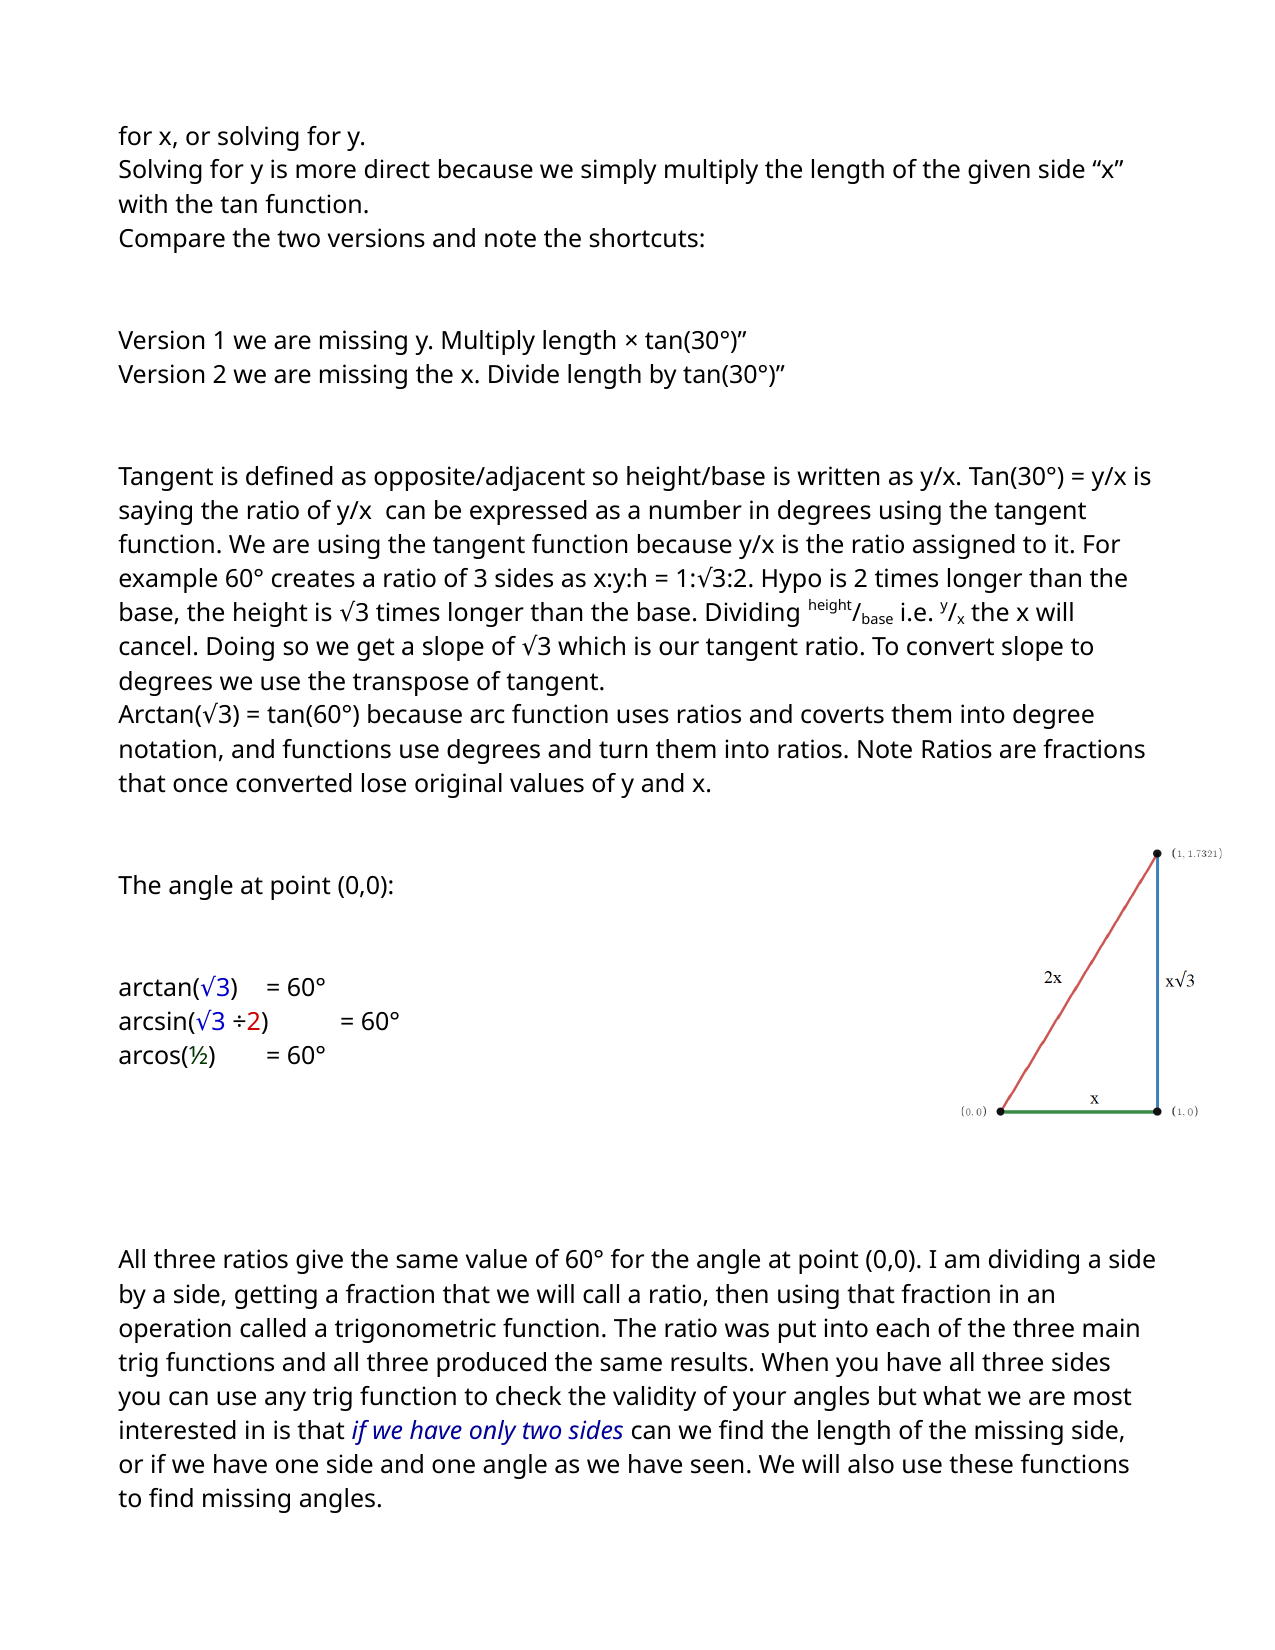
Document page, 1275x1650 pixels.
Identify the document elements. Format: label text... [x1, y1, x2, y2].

text for x, or solving for y. [118, 118, 1157, 152]
text arcsin(√3 ÷2) = 60° [118, 1004, 961, 1038]
text Version 2 we are missing the x. Divide length by tan(30°)” [118, 357, 1157, 391]
text Solving for y is more direct because we simply multiply the length of the given side “x” with the tan function. [118, 152, 1157, 220]
text The angle at point (0,0): [118, 867, 961, 902]
text All three ratios give the same value of 60° for the angle at point (0,0). I am dividing a side by a side, getting a fraction that we will call a ratio, then using that fraction in an operation called a trigonometric function. The ratio was put into each of the three main trig functions and all three produced the same results. When you have all three sides you can use any trig function to check the validity of your angles but what we are most interested in is that if we have only two sides can we find the length of the missing side, or if we have one side and one angle as we have seen. We will also use these functions to find missing angles. [118, 1242, 1157, 1515]
text Compare the two versions and note the shortcuts: [118, 220, 1157, 254]
picture [961, 848, 1222, 1117]
text Version 1 we are missing y. Multiply length × tan(30°)” [118, 322, 1157, 357]
text Arctan(√3) = tan(60°) because arc function uses ratios and coverts them into degree notation, and functions use degrees and turn them into ratios. Note Ratios are fractions that once converted lose original values of y and x. [118, 697, 1157, 799]
text arctan(√3) = 60° [118, 970, 961, 1004]
text Tangent is defined as opposite/adjacent so height/base is written as y/x. Tan(30°) = y/x is saying the ratio of y/x can be expressed as a number in degrees using the tangent function. We are using the tangent function because y/x is the ratio assigned to it. For example 60° creates a ratio of 3 sides as x:y:h = 1:√3:2. Hypo is 2 times longer than the base, the height is √3 times longer than the base. Dividing height/base i.e. y/x the x will cancel. Doing so we get a slope of √3 which is our tangent ratio. To convert slope to degrees we use the transpose of tangent. [118, 459, 1157, 697]
text arcos(½) = 60° [118, 1038, 961, 1072]
